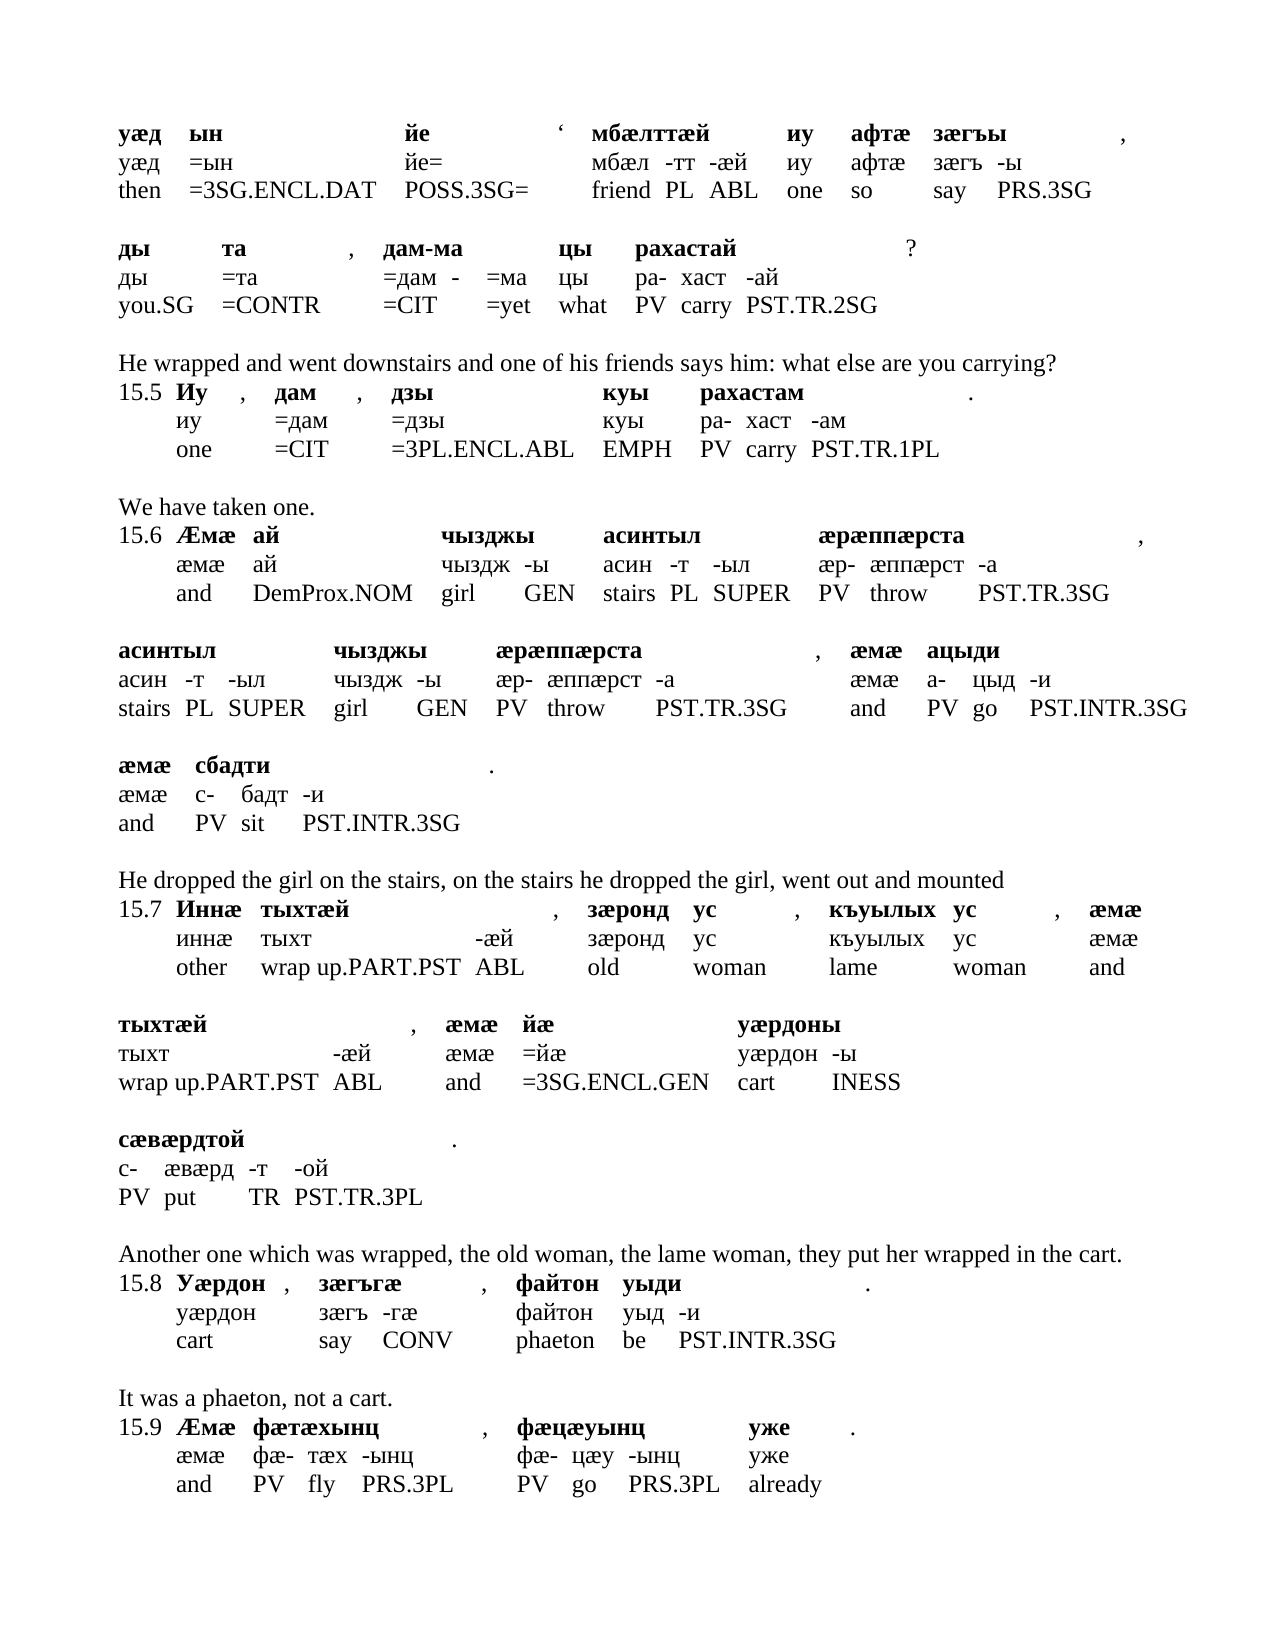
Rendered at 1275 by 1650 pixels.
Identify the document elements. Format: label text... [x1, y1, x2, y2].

text дам-ма [383, 233, 544, 262]
text PV [195, 808, 227, 837]
text рахастай [635, 233, 892, 262]
text æппæрст [869, 549, 964, 578]
text асинтыл [603, 521, 804, 549]
text зæгъы [933, 118, 1106, 147]
text PST.TR.3SG [655, 693, 787, 722]
text -гæ [382, 1297, 453, 1326]
text PL [185, 693, 214, 722]
text афтæ [851, 118, 919, 147]
text æвæрд [164, 1153, 234, 1182]
text He wrapped and went downstairs and one of his friends says him: what else are you carrying? [118, 348, 1249, 377]
text -ы [524, 549, 575, 578]
text PRS.3PL [362, 1469, 454, 1498]
text =йæ [522, 1038, 710, 1067]
text æмæ [1089, 894, 1152, 923]
text уыд [622, 1297, 664, 1326]
text зæгъ [933, 147, 983, 176]
text с- [118, 1153, 150, 1182]
text фæтæхынц [253, 1412, 468, 1441]
text афтæ [851, 147, 906, 176]
text -æй [475, 923, 525, 952]
text PST.TR.3SG [978, 578, 1110, 607]
text PST.TR.2SG [746, 291, 878, 319]
text PV [635, 291, 667, 319]
text =3SG.ENCL.DAT [189, 176, 377, 204]
text stairs [603, 578, 656, 607]
text æмæ [850, 664, 899, 693]
text , [1138, 521, 1159, 549]
text уже [748, 1441, 822, 1469]
text say [933, 176, 983, 204]
text , [553, 894, 574, 923]
text -а [978, 549, 1110, 578]
text =CIT [383, 291, 437, 319]
text PL [669, 578, 699, 607]
text so [851, 176, 906, 204]
text sit [241, 808, 288, 837]
text -æй [333, 1038, 383, 1067]
text уæд [118, 147, 161, 176]
text -æй [709, 147, 759, 176]
text рахастам [700, 377, 954, 406]
text фæ- [517, 1441, 558, 1469]
text -ой [294, 1153, 423, 1182]
text сбадти [195, 751, 474, 779]
text æр- [818, 549, 856, 578]
text асин [603, 549, 656, 578]
text ай [253, 521, 427, 549]
text æппæрст [547, 664, 642, 693]
text , [481, 1268, 502, 1297]
text къуылых [829, 923, 925, 952]
text throw [869, 578, 964, 607]
text woman [693, 952, 767, 981]
text . [451, 1124, 472, 1153]
text and [1089, 952, 1138, 981]
text SUPER [713, 578, 791, 607]
text =ын [189, 147, 377, 176]
text мбæлттæй [591, 118, 773, 147]
text иу [176, 406, 212, 434]
text тыхтæй [260, 894, 539, 923]
text one [787, 176, 823, 204]
text йе= [404, 147, 529, 176]
text æмæ [176, 549, 225, 578]
text -т [669, 549, 699, 578]
text уæрдоны [737, 1009, 915, 1038]
text уæрдон [737, 1038, 818, 1067]
text бадт [241, 779, 288, 808]
text ус [693, 894, 780, 923]
text зæронд [587, 923, 665, 952]
text йæ [522, 1009, 724, 1038]
text фæцæуынц [517, 1412, 734, 1441]
text and [176, 578, 225, 607]
text =CONTR [222, 291, 321, 319]
text Уæрдон [176, 1268, 270, 1297]
text and [118, 808, 167, 837]
text Æмæ [176, 1412, 239, 1441]
text PST.INTR.3SG [302, 808, 461, 837]
text =CIT [274, 434, 329, 463]
text æмæ [850, 636, 913, 664]
text -ай [746, 262, 878, 291]
text PV [818, 578, 856, 607]
text TR [248, 1182, 280, 1211]
text файтон [516, 1268, 609, 1297]
text Иннæ [176, 894, 247, 923]
text асин [118, 664, 171, 693]
text wrap up.PART.PST [260, 952, 461, 981]
text It was a phaeton, not a cart. [118, 1383, 1249, 1412]
text иу [787, 118, 837, 147]
text ‘ [557, 118, 578, 147]
text PRS.3SG [997, 176, 1092, 204]
text -ыл [228, 664, 306, 693]
text . [864, 1268, 886, 1297]
text 15.9 [118, 1412, 162, 1441]
text already [748, 1469, 822, 1498]
text be [622, 1326, 664, 1354]
text . [968, 377, 989, 406]
text PST.TR.3PL [294, 1182, 423, 1211]
text then [118, 176, 161, 204]
text PV [927, 693, 959, 722]
text хаст [746, 406, 797, 434]
text уæд [118, 118, 175, 147]
text ацыди [927, 636, 1202, 664]
text æмæ [445, 1038, 494, 1067]
text тыхтæй [118, 1009, 397, 1038]
text -ынц [628, 1441, 721, 1469]
text , [356, 377, 377, 406]
text чыздж [441, 549, 510, 578]
text -тт [665, 147, 695, 176]
text stairs [118, 693, 171, 722]
text ды [118, 233, 208, 262]
text - [451, 262, 472, 291]
text and [445, 1067, 494, 1096]
text throw [547, 693, 642, 722]
text , [794, 894, 815, 923]
text чызджы [441, 521, 589, 549]
text хаст [681, 262, 732, 291]
text what [558, 291, 607, 319]
text one [176, 434, 212, 463]
text PV [496, 693, 533, 722]
text зæгъгæ [318, 1268, 467, 1297]
text куы [602, 406, 672, 434]
text иннæ [176, 923, 233, 952]
text ABL [475, 952, 525, 981]
text ра- [635, 262, 667, 291]
text , [482, 1412, 503, 1441]
text ын [189, 118, 391, 147]
text дам [274, 377, 343, 406]
text =дзы [391, 406, 575, 434]
text , [239, 377, 261, 406]
text тыхт [118, 1038, 319, 1067]
text ра- [700, 406, 732, 434]
text -т [185, 664, 214, 693]
text , [348, 233, 369, 262]
text тыхт [260, 923, 461, 952]
text та [222, 233, 334, 262]
text , [410, 1009, 431, 1038]
text =ма [486, 262, 531, 291]
text friend [591, 176, 651, 204]
text phaeton [516, 1326, 595, 1354]
text , [1120, 118, 1141, 147]
text POSS.3SG= [404, 176, 529, 204]
text PV [700, 434, 732, 463]
text уыди [622, 1268, 851, 1297]
text Иу [176, 377, 226, 406]
text уже [748, 1412, 836, 1441]
text æмæ [1089, 923, 1138, 952]
text 15.7 [118, 894, 162, 923]
text go [972, 693, 1016, 722]
text фæ- [253, 1441, 294, 1469]
text 15.8 [118, 1268, 162, 1297]
text and [176, 1469, 225, 1498]
text He dropped the girl on the stairs, on the stairs he dropped the girl, went out and mounted [118, 866, 1249, 894]
text DemProx.NOM [253, 578, 413, 607]
text PV [517, 1469, 558, 1498]
text PST.INTR.3SG [678, 1326, 837, 1354]
text а- [927, 664, 959, 693]
text girl [333, 693, 403, 722]
text say [318, 1326, 368, 1354]
text -и [678, 1297, 837, 1326]
text -а [655, 664, 787, 693]
text CONV [382, 1326, 453, 1354]
text ус [953, 894, 1040, 923]
text иу [787, 147, 823, 176]
text PV [253, 1469, 294, 1498]
text æмæ [118, 779, 167, 808]
text =та [222, 262, 321, 291]
text ай [253, 549, 413, 578]
text =дам [383, 262, 437, 291]
text PST.INTR.3SG [1029, 693, 1188, 722]
text чызджы [333, 636, 482, 664]
text æмæ [176, 1441, 225, 1469]
text girl [441, 578, 510, 607]
text чыздж [333, 664, 403, 693]
text ABL [333, 1067, 383, 1096]
text с- [195, 779, 227, 808]
text =3PL.ENCL.ABL [391, 434, 575, 463]
text GEN [524, 578, 575, 607]
text you.SG [118, 291, 194, 319]
text тæх [308, 1441, 348, 1469]
text woman [953, 952, 1027, 981]
text ус [953, 923, 1027, 952]
text цы [558, 233, 621, 262]
text , [284, 1268, 305, 1297]
text йе [404, 118, 543, 147]
text PST.TR.1PL [811, 434, 940, 463]
text Another one which was wrapped, the old woman, the lame woman, they put her wrapped in the cart. [118, 1239, 1249, 1268]
text =3SG.ENCL.GEN [522, 1067, 710, 1096]
text цы [558, 262, 607, 291]
text put [164, 1182, 234, 1211]
text уæрдон [176, 1297, 256, 1326]
text , [815, 636, 836, 664]
text carry [746, 434, 797, 463]
text æрæппæрста [496, 636, 801, 664]
text æмæ [118, 751, 181, 779]
text цæу [572, 1441, 614, 1469]
text and [850, 693, 899, 722]
text -ыл [713, 549, 791, 578]
text fly [308, 1469, 348, 1498]
text 15.5 [118, 377, 162, 406]
text -ы [997, 147, 1092, 176]
text PL [665, 176, 695, 204]
text ды [118, 262, 194, 291]
text cart [737, 1067, 818, 1096]
text lame [829, 952, 925, 981]
text цыд [972, 664, 1016, 693]
text ? [905, 233, 926, 262]
text wrap up.PART.PST [118, 1067, 319, 1096]
text зæронд [587, 894, 679, 923]
text GEN [416, 693, 468, 722]
text We have taken one. [118, 492, 1249, 521]
text -т [248, 1153, 280, 1182]
text =yet [486, 291, 531, 319]
text -и [302, 779, 461, 808]
text INESS [832, 1067, 901, 1096]
text -и [1029, 664, 1188, 693]
text дзы [391, 377, 589, 406]
text æр- [496, 664, 533, 693]
text сæвæрдтой [118, 1124, 437, 1153]
text =дам [274, 406, 329, 434]
text асинтыл [118, 636, 319, 664]
text файтон [516, 1297, 595, 1326]
text -ы [832, 1038, 901, 1067]
text other [176, 952, 233, 981]
text . [488, 751, 509, 779]
text cart [176, 1326, 256, 1354]
text къуылых [829, 894, 939, 923]
text -ам [811, 406, 940, 434]
text , [1054, 894, 1075, 923]
text PRS.3PL [628, 1469, 721, 1498]
text old [587, 952, 665, 981]
text ус [693, 923, 767, 952]
text -ы [416, 664, 468, 693]
text -ынц [362, 1441, 454, 1469]
text . [849, 1412, 871, 1441]
text go [572, 1469, 614, 1498]
text зæгъ [318, 1297, 368, 1326]
text куы [602, 377, 686, 406]
text æрæппæрста [818, 521, 1124, 549]
text 15.6 [118, 521, 162, 549]
text SUPER [228, 693, 306, 722]
text Æмæ [176, 521, 239, 549]
text PV [118, 1182, 150, 1211]
text EMPH [602, 434, 672, 463]
text carry [681, 291, 732, 319]
text ABL [709, 176, 759, 204]
text æмæ [445, 1009, 508, 1038]
text мбæл [591, 147, 651, 176]
